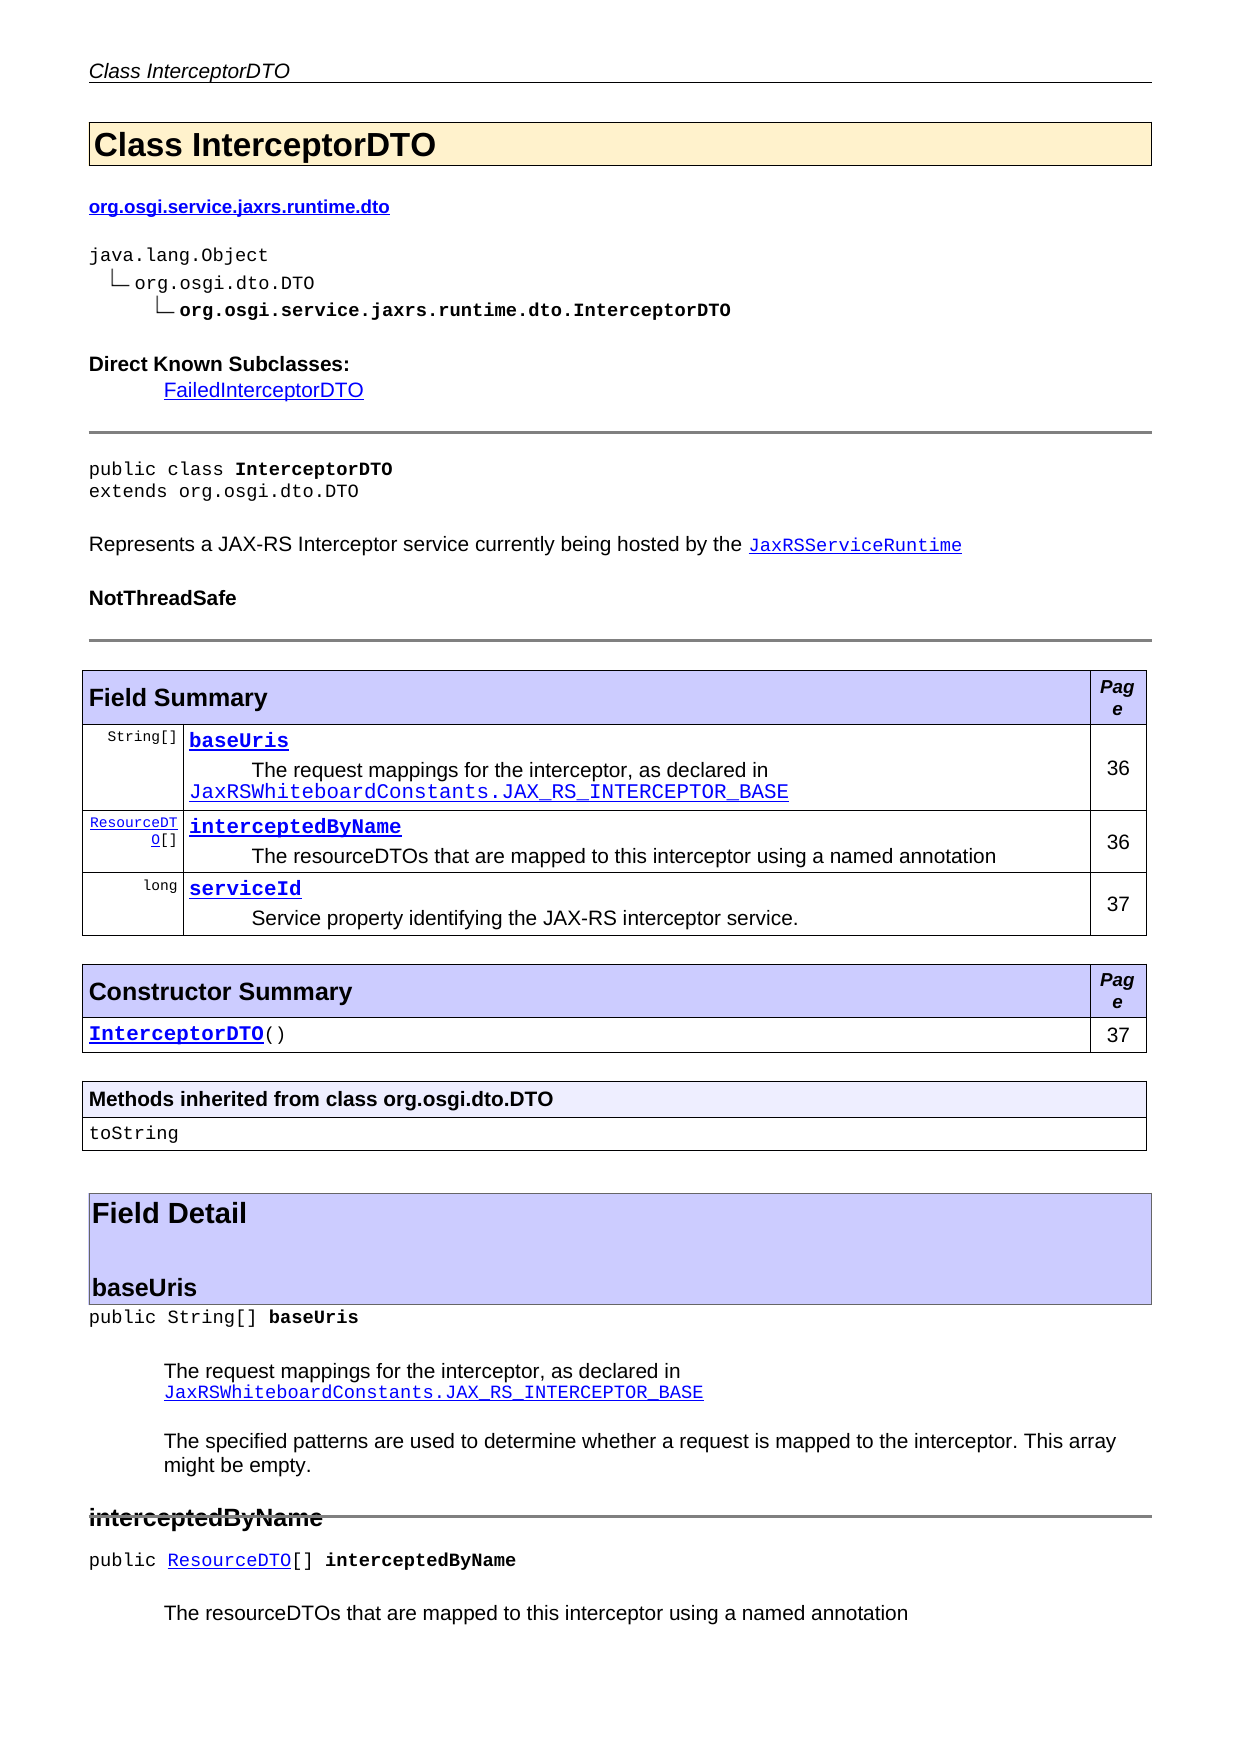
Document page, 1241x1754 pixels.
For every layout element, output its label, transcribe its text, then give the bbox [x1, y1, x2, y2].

table_cell String[] [83, 725, 183, 810]
text java.lang.Object [88, 246, 1152, 267]
text public ResourceDTO[] interceptedByName [88, 1551, 1152, 1572]
text org.osgi.service.jaxrs.runtime.dto [88, 195, 1152, 217]
table_header Constructor Summary [83, 965, 1090, 1017]
subtitle Direct Known Subclasses: [88, 352, 1152, 376]
table_cell long [83, 873, 183, 935]
subtitle Class InterceptorDTO [90, 123, 1151, 165]
table_cell 37 [1091, 1018, 1146, 1052]
table_cell InterceptorDTO() [83, 1018, 1090, 1052]
table_header Field Summary [83, 671, 1090, 724]
text org.osgi.service.jaxrs.runtime.dto.InterceptorDTO [88, 295, 1152, 322]
text public String[] baseUris [88, 1308, 1152, 1329]
text public class InterceptorDTO [88, 460, 1152, 481]
text Represents a JAX-RS Interceptor service currently being hosted by the JaxRSServiceRuntime [88, 532, 1152, 557]
table_cell serviceId Service property identifying the JAX-RS interceptor service. [184, 873, 1090, 935]
table_cell toString [83, 1118, 1146, 1150]
table_cell 36 [1091, 811, 1146, 872]
text The resourceDTOs that are mapped to this interceptor using a named annotation [163, 1601, 1152, 1625]
picture [156, 295, 180, 317]
table_cell interceptedByName The resourceDTOs that are mapped to this interceptor using a named annotation [184, 811, 1090, 872]
table_cell 37 [1091, 873, 1146, 935]
table_cell 36 [1091, 725, 1146, 810]
table_header Methods inherited from class org.osgi.dto.DTO [83, 1082, 1146, 1117]
text The request mappings for the interceptor, as declared in JaxRSWhiteboardConstants.JAX_RS_INTERCEPTOR_BASE [163, 1359, 1152, 1404]
subtitle baseUris [90, 1270, 1151, 1304]
table_cell baseUris The request mappings for the interceptor, as declared in JaxRSWhiteboardConstants.JAX_RS_INTERCEPTOR_BASE [184, 725, 1090, 810]
text org.osgi.dto.DTO [88, 267, 1152, 295]
text The specified patterns are used to determine whether a request is mapped to the interceptor. This array might be empty. [163, 1429, 1152, 1477]
subtitle Field Detail [90, 1194, 1151, 1229]
table_header Page [1091, 671, 1146, 724]
picture [111, 267, 135, 290]
text FailedInterceptorDTO [163, 378, 1152, 402]
table_cell ResourceDTO[] [83, 811, 183, 872]
text NotThreadSafe [88, 586, 1152, 610]
table_header Page [1091, 965, 1146, 1017]
text extends org.osgi.dto.DTO [88, 481, 1152, 503]
